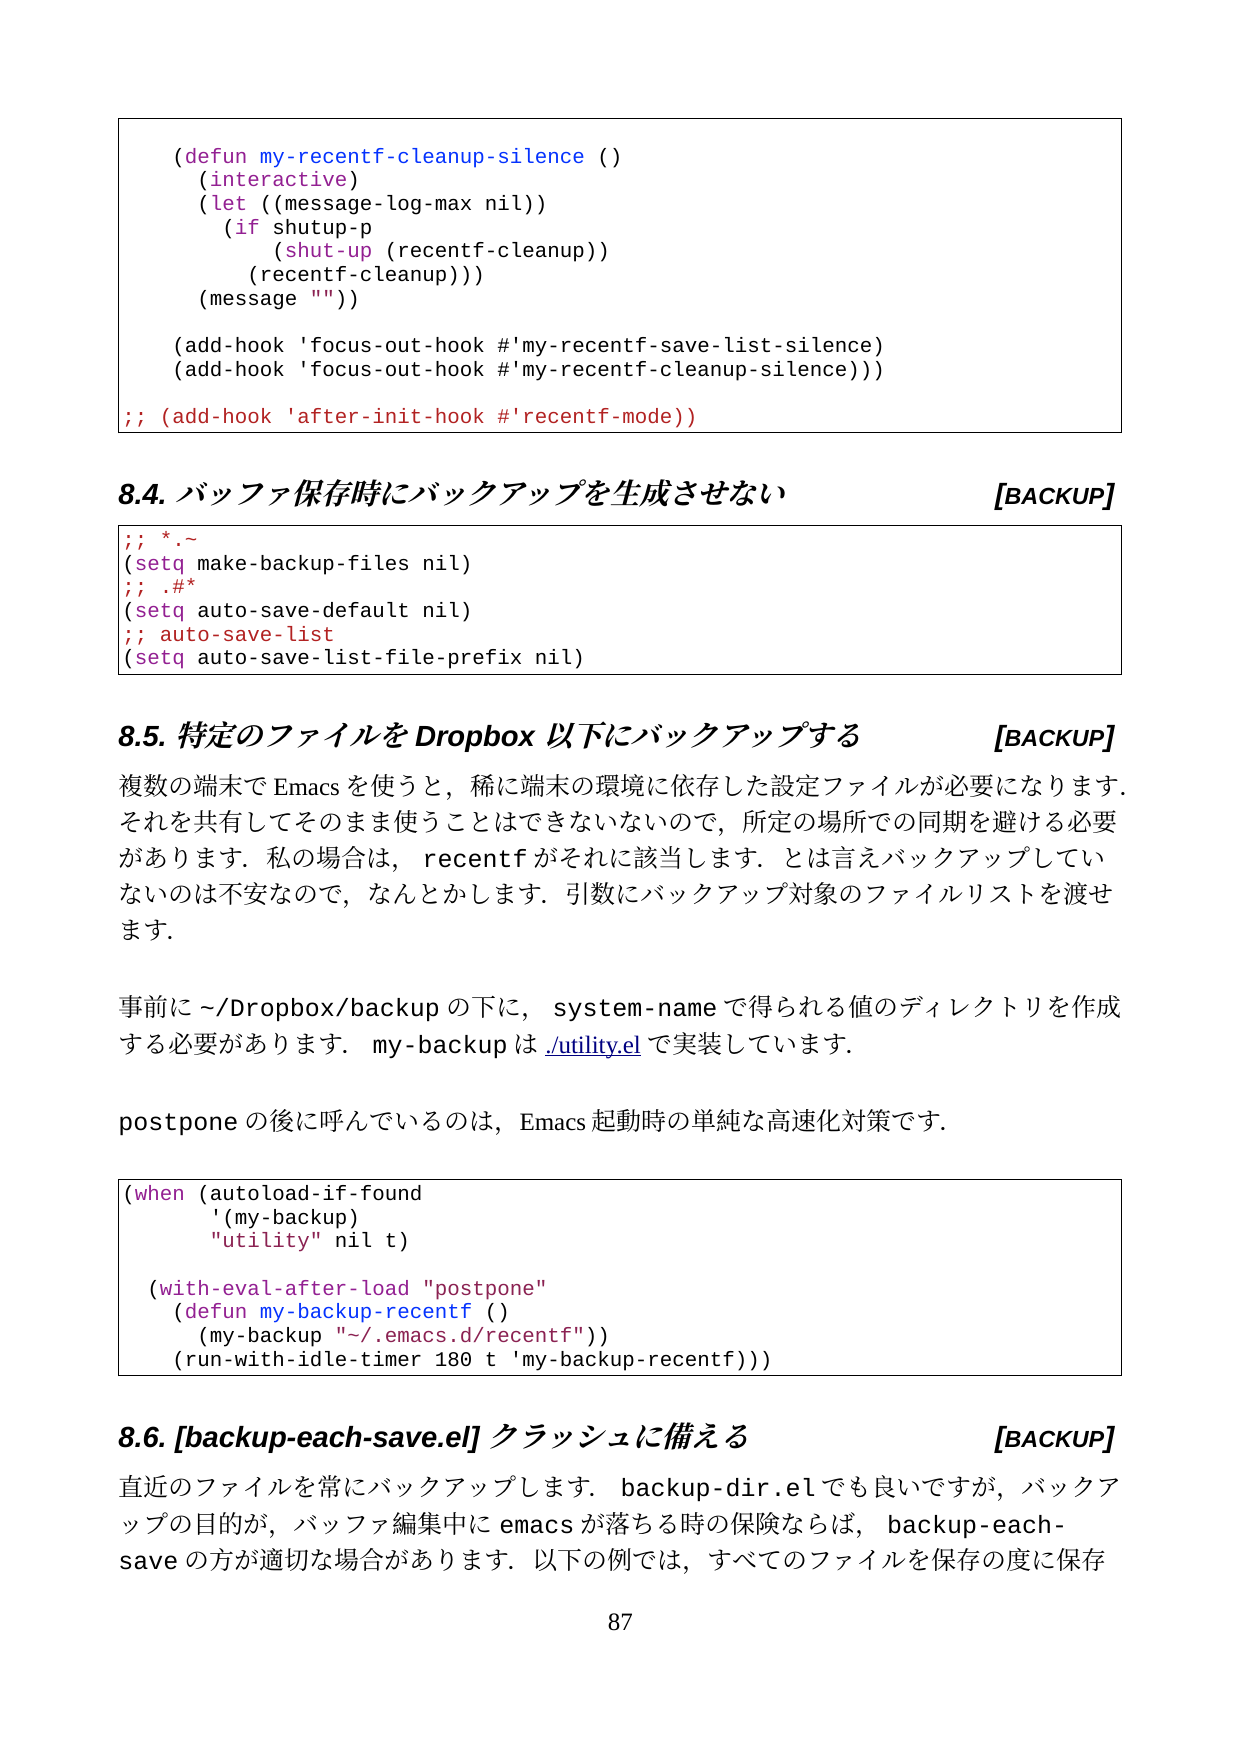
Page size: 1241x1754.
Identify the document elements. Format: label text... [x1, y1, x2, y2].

text (setq make-backup-files nil) [119, 549, 1121, 572]
text (shut-up (recentf-cleanup)) [119, 236, 1121, 260]
text (message "")) [119, 284, 1121, 307]
text '(my-backup) [119, 1203, 1121, 1227]
text (add-hook 'focus-out-hook #'my-recentf-cleanup-silence))) [119, 354, 1121, 378]
text (run-with-idle-timer 180 t 'my-backup-recentf))) [119, 1345, 1121, 1375]
text (with-eval-after-load "postpone" [119, 1274, 1121, 1297]
text (if shutup-p [119, 213, 1121, 236]
text 事前に ~/Dropbox/backup の下に， system-name で得られる値のディレクトリを作成する必要があります． my-backup は ./utility.el で実装しています． [118, 988, 1122, 1089]
text ;; .#* [119, 572, 1121, 596]
text (let ((message-log-max nil)) [119, 189, 1121, 213]
text (defun my-backup-recentf () [119, 1297, 1121, 1321]
text ;; *.~ [119, 526, 1121, 549]
text (add-hook 'focus-out-hook #'my-recentf-save-list-silence) [119, 331, 1121, 354]
text (recentf-cleanup))) [119, 260, 1121, 284]
text (setq auto-save-list-file-prefix nil) [119, 643, 1121, 674]
text ;; (add-hook 'after-init-hook #'recentf-mode)) [119, 402, 1121, 432]
text ;; auto-save-list [119, 620, 1121, 643]
text 直近のファイルを常にバックアップします． backup-dir.el でも良いですが，バックアップの目的が，バッファ編集中に emacs が落ちる時の保険ならば， backup-each-save の方が適切な場合があります．以下の例では，すべてのファイルを保存の度に保存 [118, 1468, 1122, 1577]
text (defun my-recentf-cleanup-silence () [119, 142, 1121, 165]
text (interactive) [119, 165, 1121, 189]
text postpone の後に呼んでいるのは，Emacs起動時の単純な高速化対策です． [118, 1102, 1122, 1167]
text (when (autoload-if-found [119, 1180, 1121, 1203]
subtitle 特定のファイルを Dropbox 以下にバックアップする [backup] [118, 712, 1122, 754]
subtitle バッファ保存時にバックアップを生成させない [backup] [118, 471, 1122, 513]
text "utility" nil t) [119, 1227, 1121, 1250]
subtitle [backup-each-save.el] クラッシュに備える [backup] [118, 1414, 1122, 1456]
text 複数の端末でEmacsを使うと，稀に端末の環境に依存した設定ファイルが必要になります．それを共有してそのまま使うことはできないないので，所定の場所での同期を避ける必要があります．私の場合は， recentf がそれに該当します．とは言えバックアップしていないのは不安なので，なんとかします．引数にバックアップ対象のファイルリストを渡せます． [118, 767, 1122, 976]
text (setq auto-save-default nil) [119, 596, 1121, 620]
text (my-backup "~/.emacs.d/recentf")) [119, 1321, 1121, 1345]
